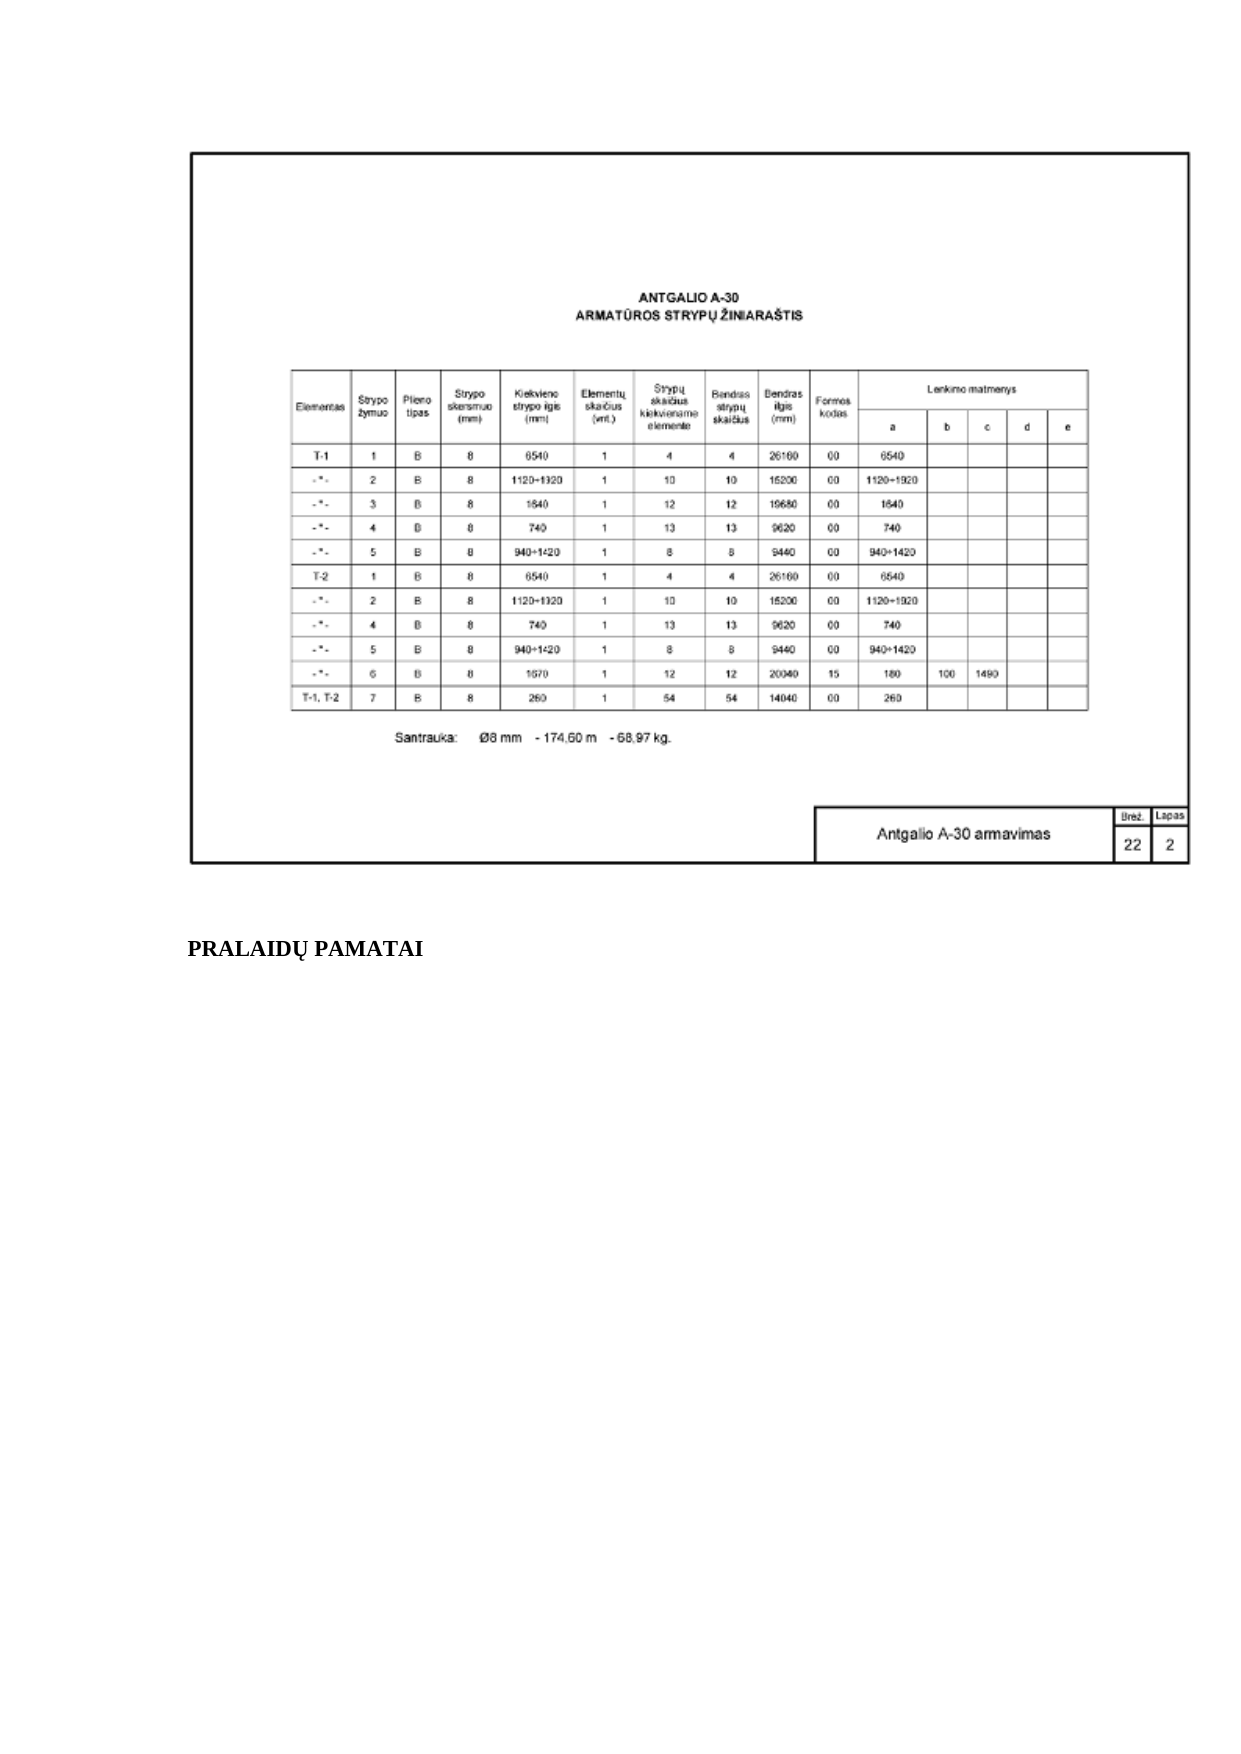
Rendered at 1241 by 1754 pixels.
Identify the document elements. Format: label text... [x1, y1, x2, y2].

text PRALAIDŲ PAMATAI [187, 935, 1053, 962]
